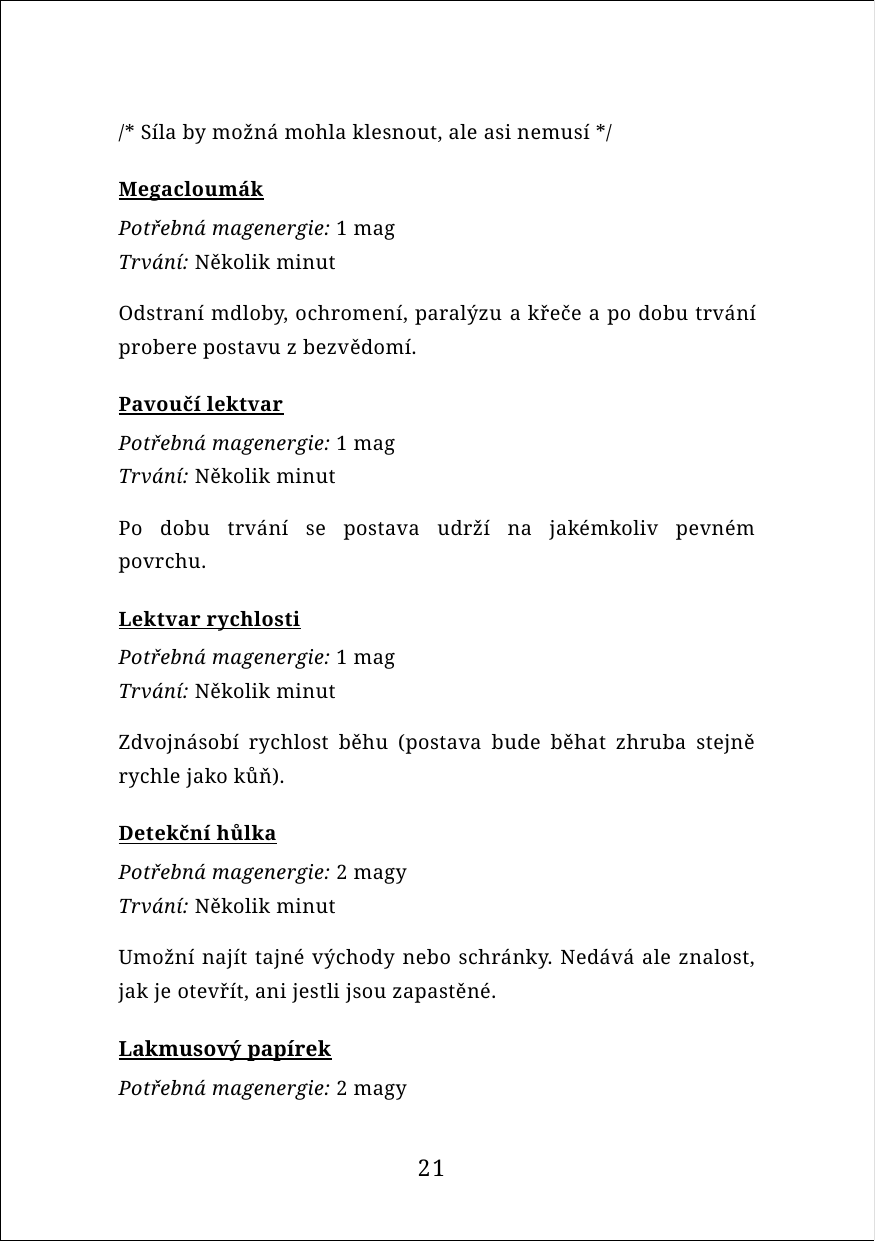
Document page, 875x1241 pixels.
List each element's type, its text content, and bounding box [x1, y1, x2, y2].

text Potřebná magenergie: 2 magy [118, 1074, 756, 1101]
text Zdvojnásobí rychlost běhu (postava bude běhat zhruba stejně rychle jako kůň). [118, 729, 756, 789]
text Potřebná magenergie: 1 mag Trvání: Několik minut [118, 644, 756, 704]
text Potřebná magenergie: 1 mag Trvání: Několik minut [118, 214, 756, 275]
text Potřebná magenergie: 1 mag Trvání: Několik minut [118, 429, 756, 489]
text Potřebná magenergie: 2 magy Trvání: Několik minut [118, 858, 756, 919]
subtitle Megacloumák [118, 176, 756, 202]
text /* Síla by možná mohla klesnout, ale asi nemusí */ [118, 118, 756, 145]
subtitle Detekční hůlka [118, 819, 756, 847]
text Po dobu trvání se postava udrží na jakémkoliv pevném povrchu. [118, 514, 756, 574]
subtitle Lektvar rychlosti [118, 605, 756, 632]
subtitle Pavoučí lektvar [118, 390, 756, 417]
text Odstraní mdloby, ochromení, paralýzu a křeče a po dobu trvání probere postavu z bezvědomí. [118, 299, 756, 360]
subtitle Lakmusový papírek [118, 1034, 756, 1063]
text Umožní najít tajné východy nebo schránky. Nedává ale znalost, jak je otevřít, ani jestli jsou zapastěné. [118, 943, 756, 1004]
